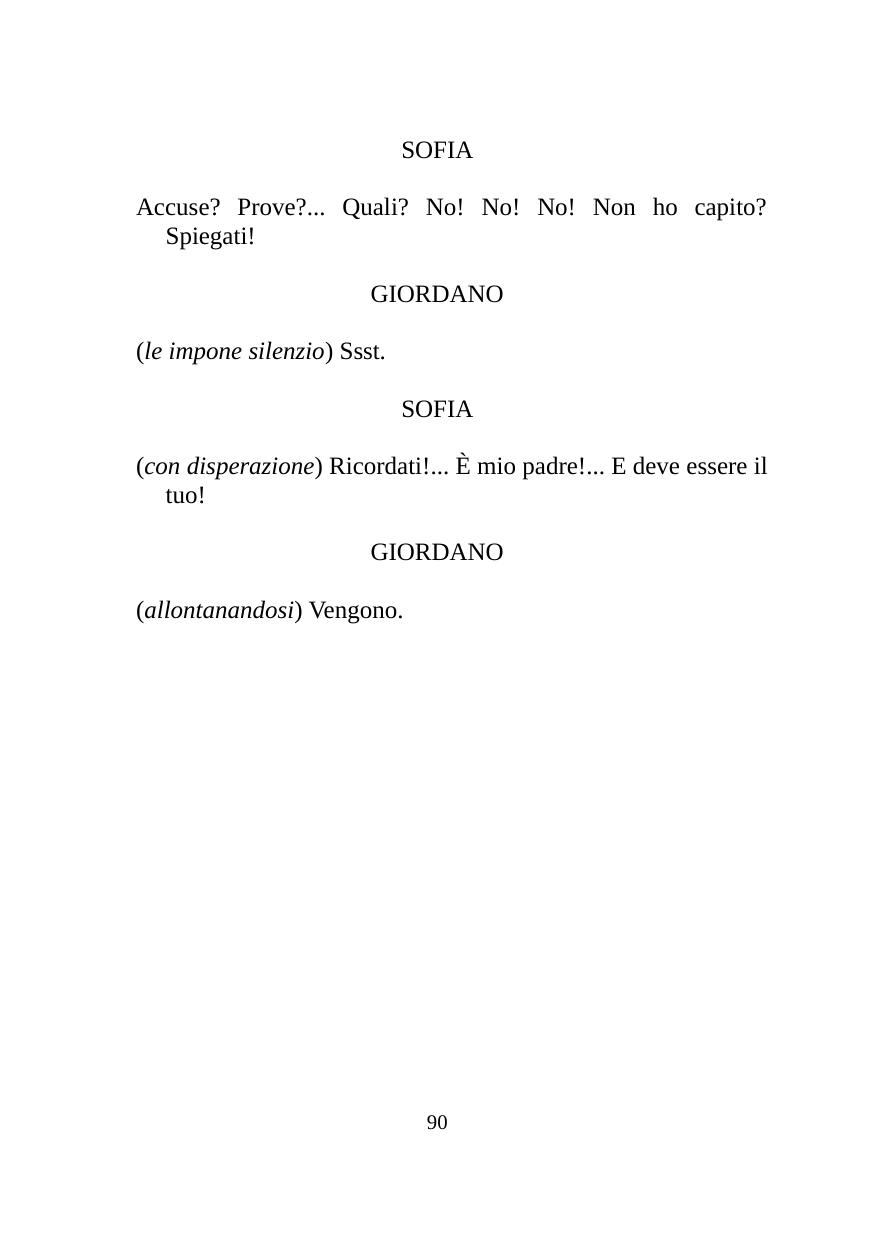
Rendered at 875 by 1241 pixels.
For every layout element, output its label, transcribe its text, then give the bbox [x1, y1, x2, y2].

text (le impone silenzio) Ssst. [136, 336, 768, 365]
text SOFIA [106, 394, 768, 422]
text (allontanandosi) Vengono. [136, 595, 768, 624]
text SOFIA [106, 135, 768, 164]
text GIORDANO [106, 537, 768, 566]
text (con disperazione) Ricordati!... È mio padre!... E deve essere il tuo! [136, 451, 768, 509]
text GIORDANO [106, 279, 768, 307]
text Accuse? Prove?... Quali? No! No! No! Non ho capito? Spiegati! [136, 192, 768, 250]
